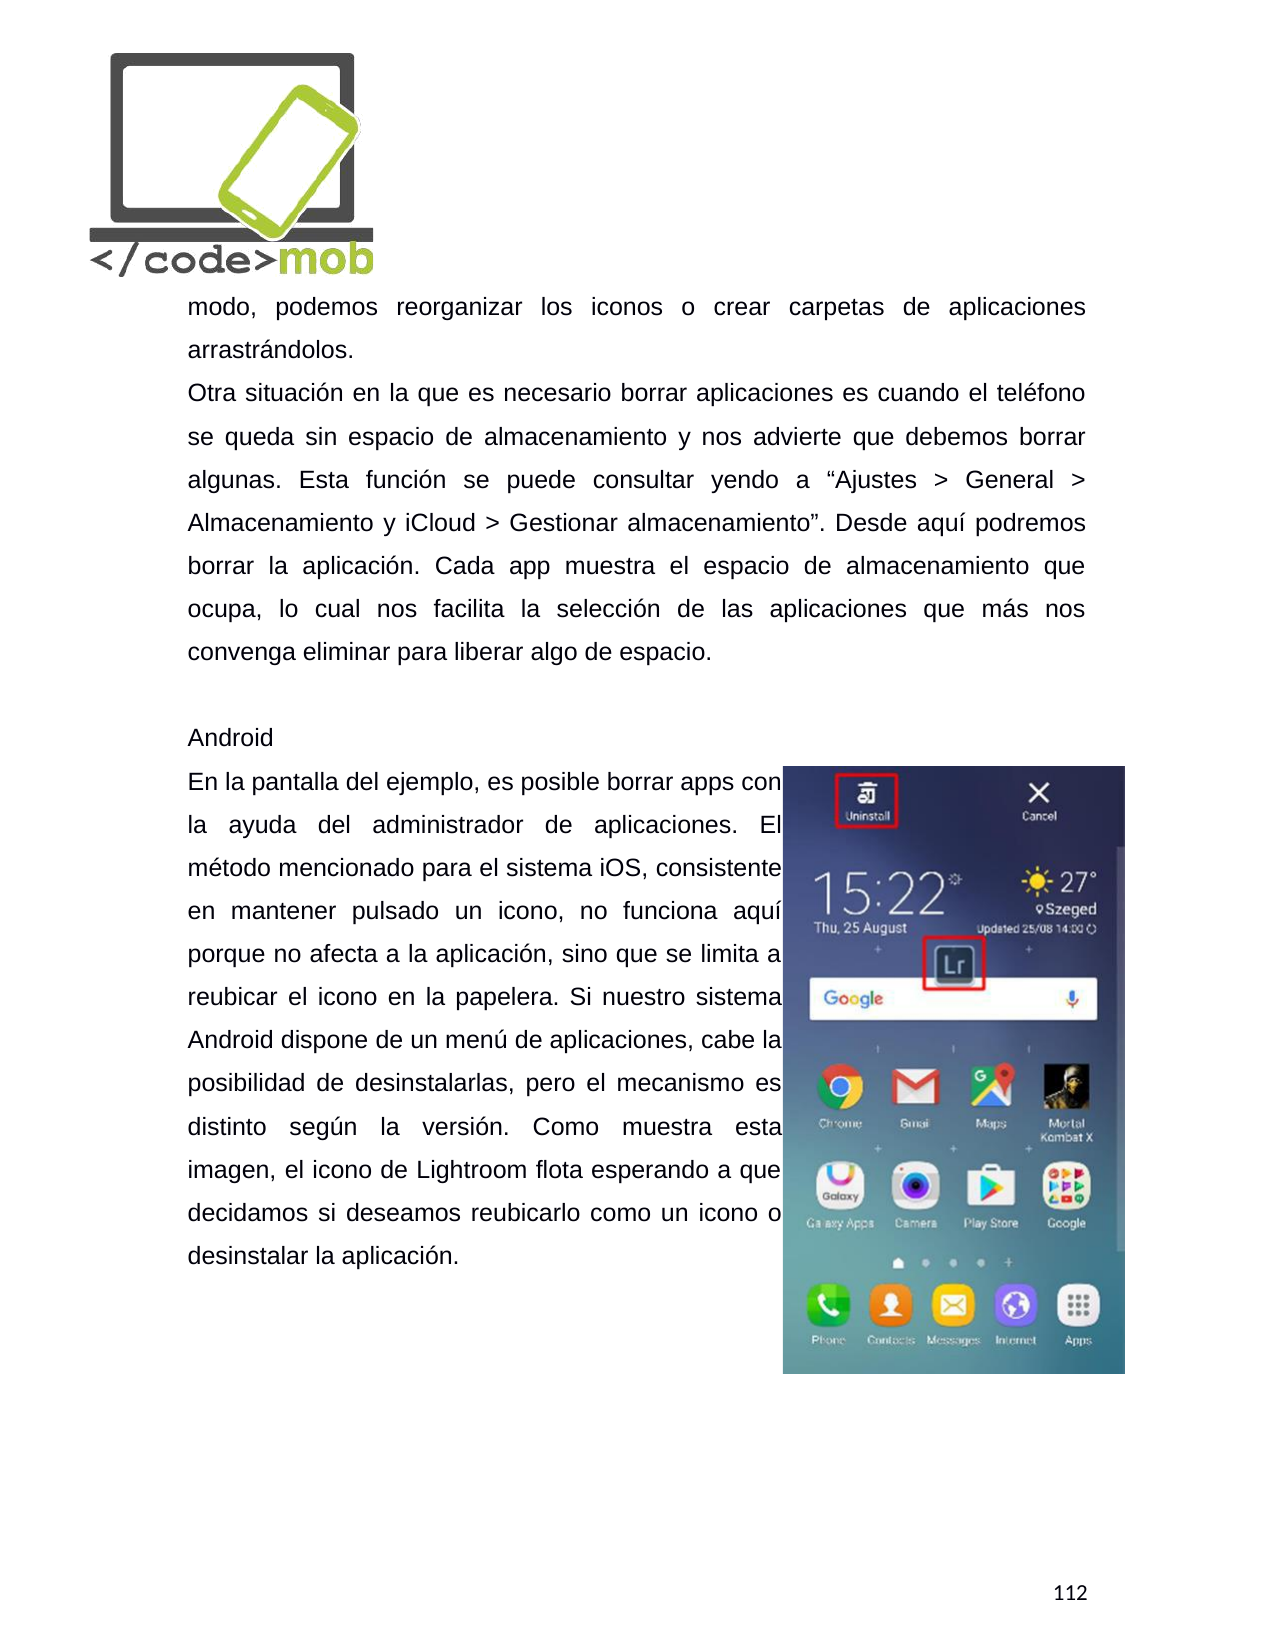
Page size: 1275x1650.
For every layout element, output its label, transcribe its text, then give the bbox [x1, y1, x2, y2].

picture [89, 53, 374, 277]
text En la pantalla del ejemplo, es posible borrar apps con la ayuda del administrador de aplicaciones. El método mencionado para el sistema iOS, consistente en mantener pulsado un icono, no funciona aquí porque no afecta a la aplicación, sino que se limita a reubicar el icono en la papelera. Si nuestro sistema Android dispone de un menú de aplicaciones, cabe la posibilidad de desinstalarlas, pero el mecanismo es distinto según la versión. Como muestra esta imagen, el icono de Lightroom flota esperando a que decidamos si deseamos reubicarlo como un icono o desinstalar la aplicación. [187, 766, 1087, 1269]
text Android [187, 723, 1087, 752]
picture [782, 766, 1125, 1374]
text Otra situación en la que es necesario borrar aplicaciones es cuando el teléfono se queda sin espacio de almacenamiento y nos advierte que debemos borrar algunas. Esta función se puede consultar yendo a “Ajustes > General > Almacenamiento y iCloud > Gestionar almacenamiento”. Desde aquí podremos borrar la aplicación. Cada app muestra el espacio de almacenamiento que ocupa, lo cual nos facilita la selección de las aplicaciones que más nos convenga eliminar para liberar algo de espacio. [187, 378, 1087, 666]
text modo, podemos reorganizar los iconos o crear carpetas de aplicaciones arrastrándolos. [187, 292, 1087, 364]
